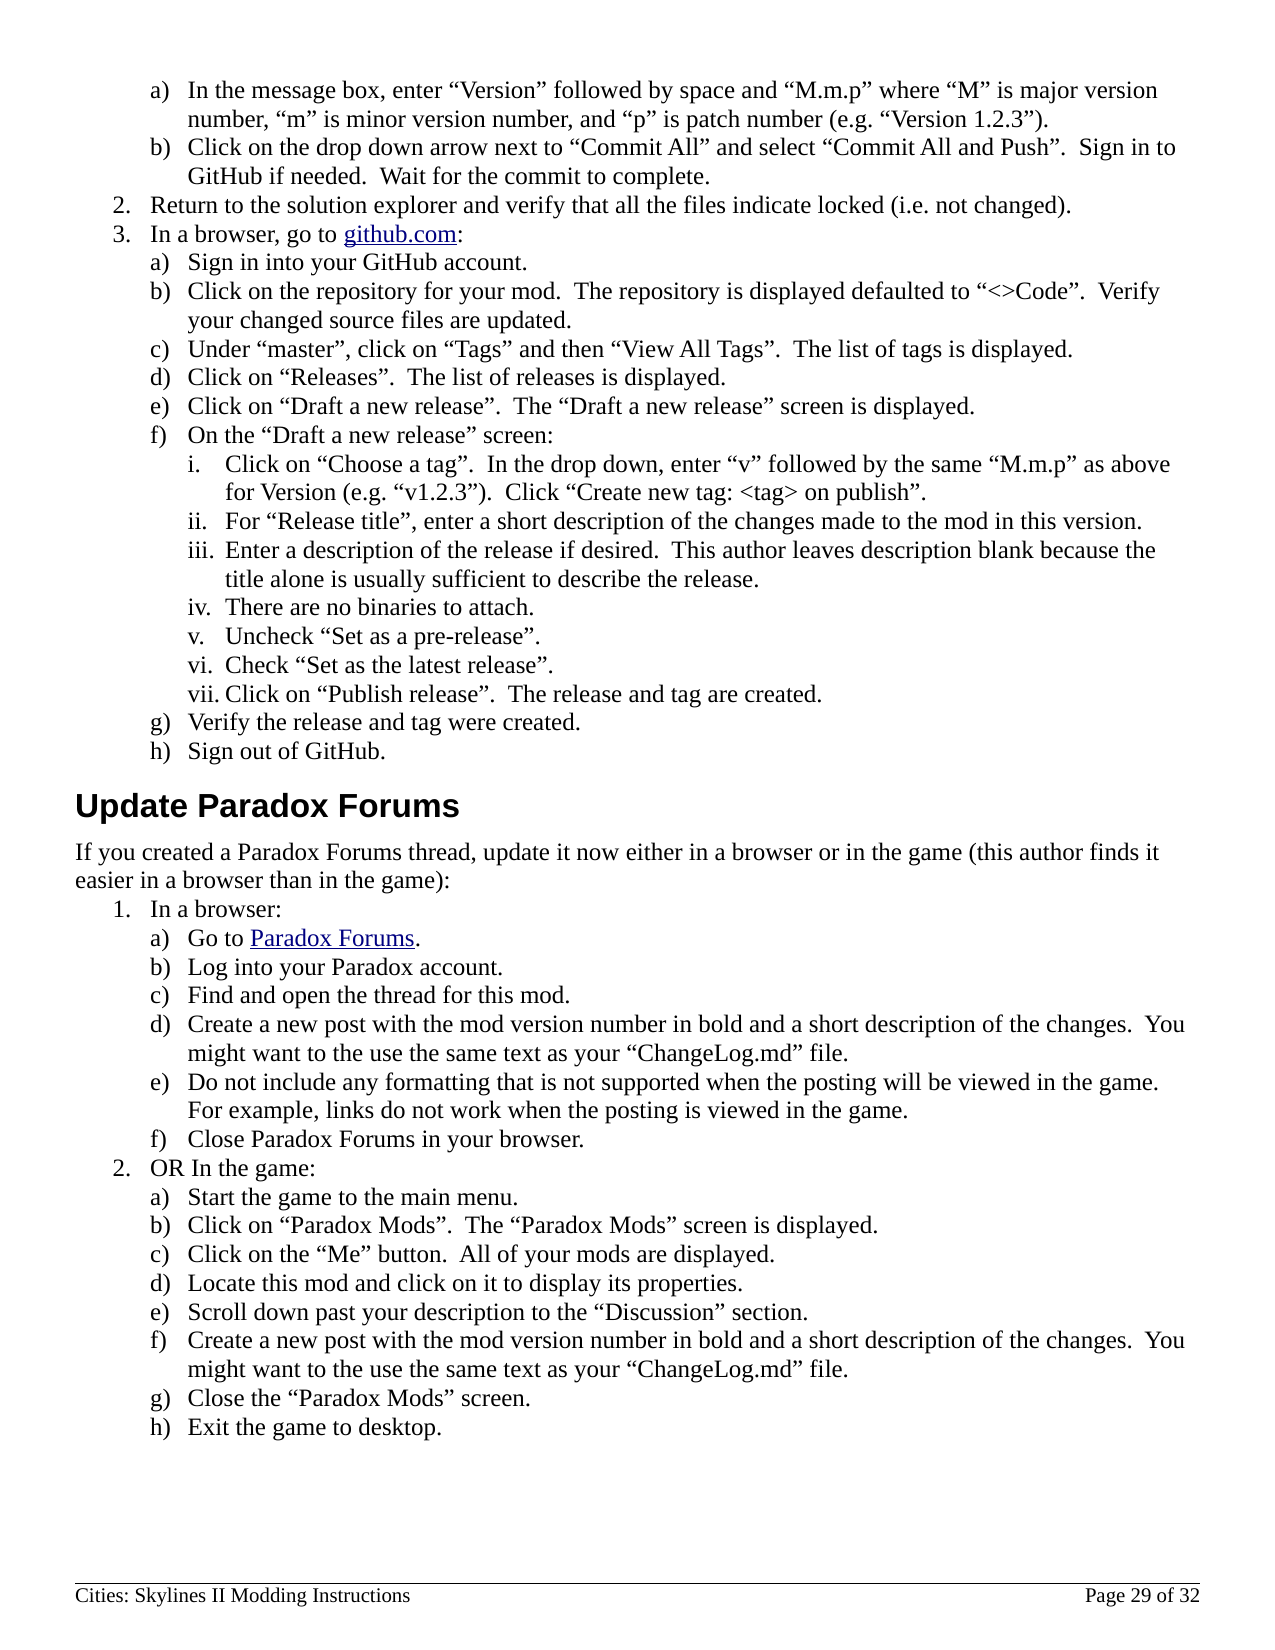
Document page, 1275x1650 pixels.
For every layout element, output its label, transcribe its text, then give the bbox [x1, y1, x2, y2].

list Create a new post with the mod version number in bold and a short description of the changes. You might want to the use the same text as your “ChangeLog.md” file. [150, 1009, 1200, 1067]
list Click on the drop down arrow next to “Commit All” and select “Commit All and Push”. Sign in to GitHub if needed. Wait for the commit to complete. [150, 132, 1200, 190]
list Return to the solution explorer and verify that all the files indicate locked (i.e. not changed). [112, 190, 1200, 219]
list Go to Paradox Forums. [150, 923, 1200, 952]
list Click on “Choose a tag”. In the drop down, enter “v” followed by the same “M.m.p” as above for Version (e.g. “v1.2.3”). Click “Create new tag: <tag> on publish”. [187, 449, 1200, 506]
list Enter a description of the release if desired. This author leaves description blank because the title alone is usually sufficient to describe the release. [187, 535, 1200, 592]
list Scroll down past your description to the “Discussion” section. [150, 1297, 1200, 1326]
list In a browser: [112, 894, 1200, 923]
list Sign in into your GitHub account. [150, 247, 1200, 276]
list Locate this mod and click on it to display its properties. [150, 1268, 1200, 1297]
list Click on the “Me” button. All of your mods are displayed. [150, 1239, 1200, 1268]
list Under “master”, click on “Tags” and then “View All Tags”. The list of tags is displayed. [150, 334, 1200, 362]
list Verify the release and tag were created. [150, 707, 1200, 736]
list Close the “Paradox Mods” screen. [150, 1383, 1200, 1412]
list Close Paradox Forums in your browser. [150, 1124, 1200, 1153]
list Start the game to the main menu. [150, 1182, 1200, 1211]
list On the “Draft a new release” screen: [150, 420, 1200, 449]
list Click on the repository for your mod. The repository is displayed defaulted to “<>Code”. Verify your changed source files are updated. [150, 276, 1200, 334]
list There are no binaries to attach. [187, 592, 1200, 621]
subtitle Update Paradox Forums [75, 786, 1200, 824]
list Click on “Draft a new release”. The “Draft a new release” screen is displayed. [150, 391, 1200, 420]
list In the message box, enter “Version” followed by space and “M.m.p” where “M” is major version number, “m” is minor version number, and “p” is patch number (e.g. “Version 1.2.3”). [150, 75, 1200, 132]
text If you created a Paradox Forums thread, update it now either in a browser or in the game (this author finds it easier in a browser than in the game): [75, 837, 1200, 894]
list Exit the game to desktop. [150, 1412, 1200, 1441]
list Check “Set as the latest release”. [187, 650, 1200, 679]
list Do not include any formatting that is not supported when the posting will be viewed in the game. For example, links do not work when the posting is viewed in the game. [150, 1067, 1200, 1124]
list Sign out of GitHub. [150, 736, 1200, 765]
list Click on “Publish release”. The release and tag are created. [187, 679, 1200, 707]
list Click on “Paradox Mods”. The “Paradox Mods” screen is displayed. [150, 1211, 1200, 1239]
list Click on “Releases”. The list of releases is displayed. [150, 362, 1200, 391]
list Log into your Paradox account. [150, 952, 1200, 981]
list For “Release title”, enter a short description of the changes made to the mod in this version. [187, 506, 1200, 535]
list Create a new post with the mod version number in bold and a short description of the changes. You might want to the use the same text as your “ChangeLog.md” file. [150, 1326, 1200, 1383]
list Uncheck “Set as a pre-release”. [187, 621, 1200, 650]
list OR In the game: [112, 1153, 1200, 1182]
list In a browser, go to github.com: [112, 219, 1200, 247]
list Find and open the thread for this mod. [150, 981, 1200, 1009]
